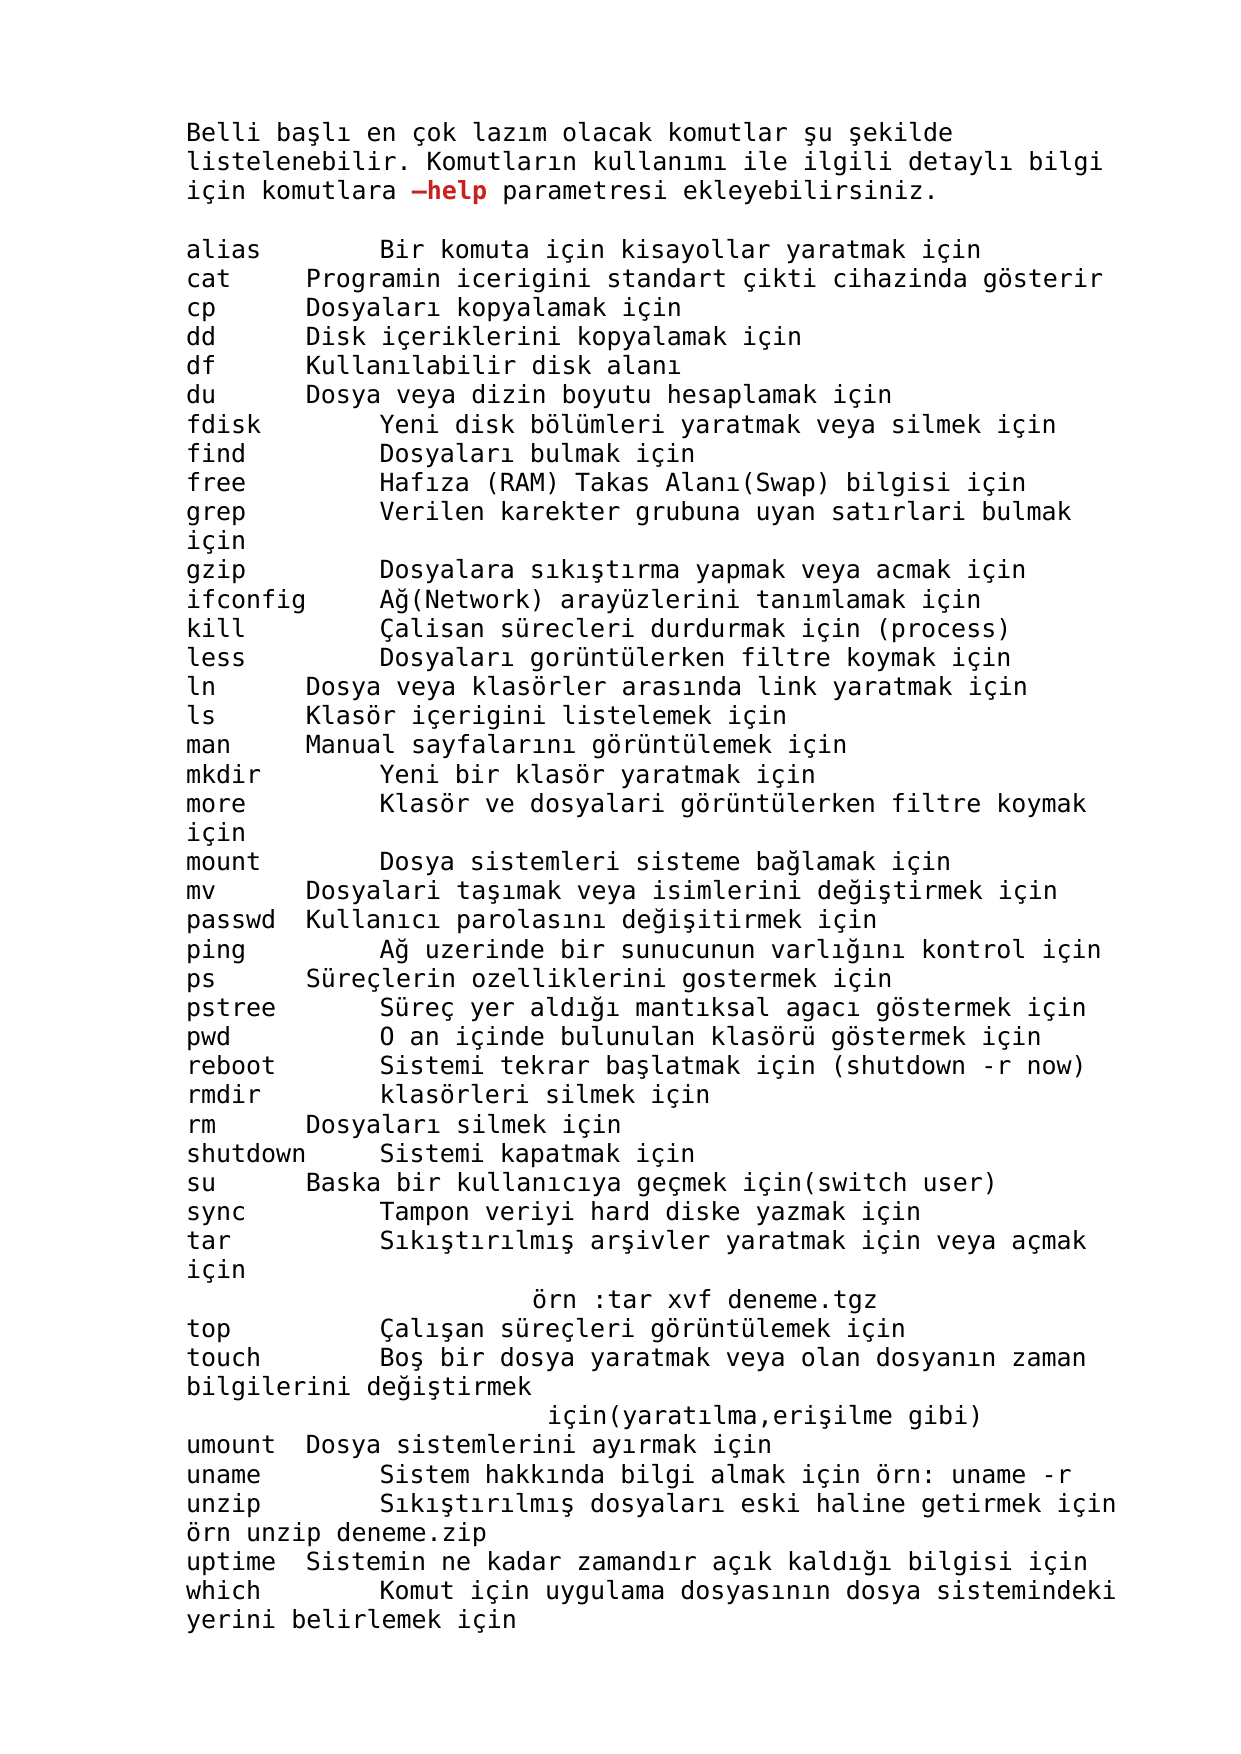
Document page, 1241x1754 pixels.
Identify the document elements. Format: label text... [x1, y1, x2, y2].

text Belli başlı en çok lazım olacak komutlar şu şekilde listelenebilir. Komutların kullanımı ile ilgili detaylı bilgi için komutlara –help parametresi ekleyebilirsiniz. [186, 118, 1123, 206]
table_header alias Bir komuta için kisayollar yaratmak için cat Programin icerigini standart çikti cihazinda gösterir cp Dosyaları kopyalamak için dd Disk içeriklerini kopyalamak için df Kullanılabilir disk alanı du Dosya veya dizin boyutu hesaplamak için fdisk Yeni disk bölümleri yaratmak veya silmek için find Dosyaları bulmak için free Hafıza (RAM) Takas Alanı(Swap) bilgisi için grep Verilen karekter grubuna uyan satırlari bulmak için gzip Dosyalara sıkıştırma yapmak veya acmak için ifconfig Ağ(Network) arayüzlerini tanımlamak için kill Çalisan sürecleri durdurmak için (process) less Dosyaları gorüntülerken filtre koymak için ln Dosya veya klasörler arasında link yaratmak için ls Klasör içerigini listelemek için man Manual sayfalarını görüntülemek için mkdir Yeni bir klasör yaratmak için more Klasör ve dosyalari görüntülerken filtre koymak için mount Dosya sistemleri sisteme bağlamak için mv Dosyalari taşımak veya isimlerini değiştirmek için passwd Kullanıcı parolasını değişitirmek için ping Ağ uzerinde bir sunucunun varlığını kontrol için ps Süreçlerin ozelliklerini gostermek için pstree Süreç yer aldığı mantıksal agacı göstermek için pwd O an içinde bulunulan klasörü göstermek için reboot Sistemi tekrar başlatmak için (shutdown -r now) rmdir klasörleri silmek için rm Dosyaları silmek için shutdown Sistemi kapatmak için su Baska bir kullanıcıya geçmek için(switch user) sync Tampon veriyi hard diske yazmak için tar Sıkıştırılmış arşivler yaratmak için veya açmak için örn :tar xvf deneme.tgz top Çalışan süreçleri görüntülemek için touch Boş bir dosya yaratmak veya olan dosyanın zaman bilgilerini değiştirmek için(yaratılma,erişilme gibi) umount Dosya sistemlerini ayırmak için uname Sistem hakkında bilgi almak için örn: uname -r unzip Sıkıştırılmış dosyaları eski haline getirmek için örn unzip deneme.zip uptime Sistemin ne kadar zamandır açık kaldığı bilgisi için which Komut için uygulama dosyasının dosya sistemindeki yerini belirlemek için [158, 235, 1123, 1635]
